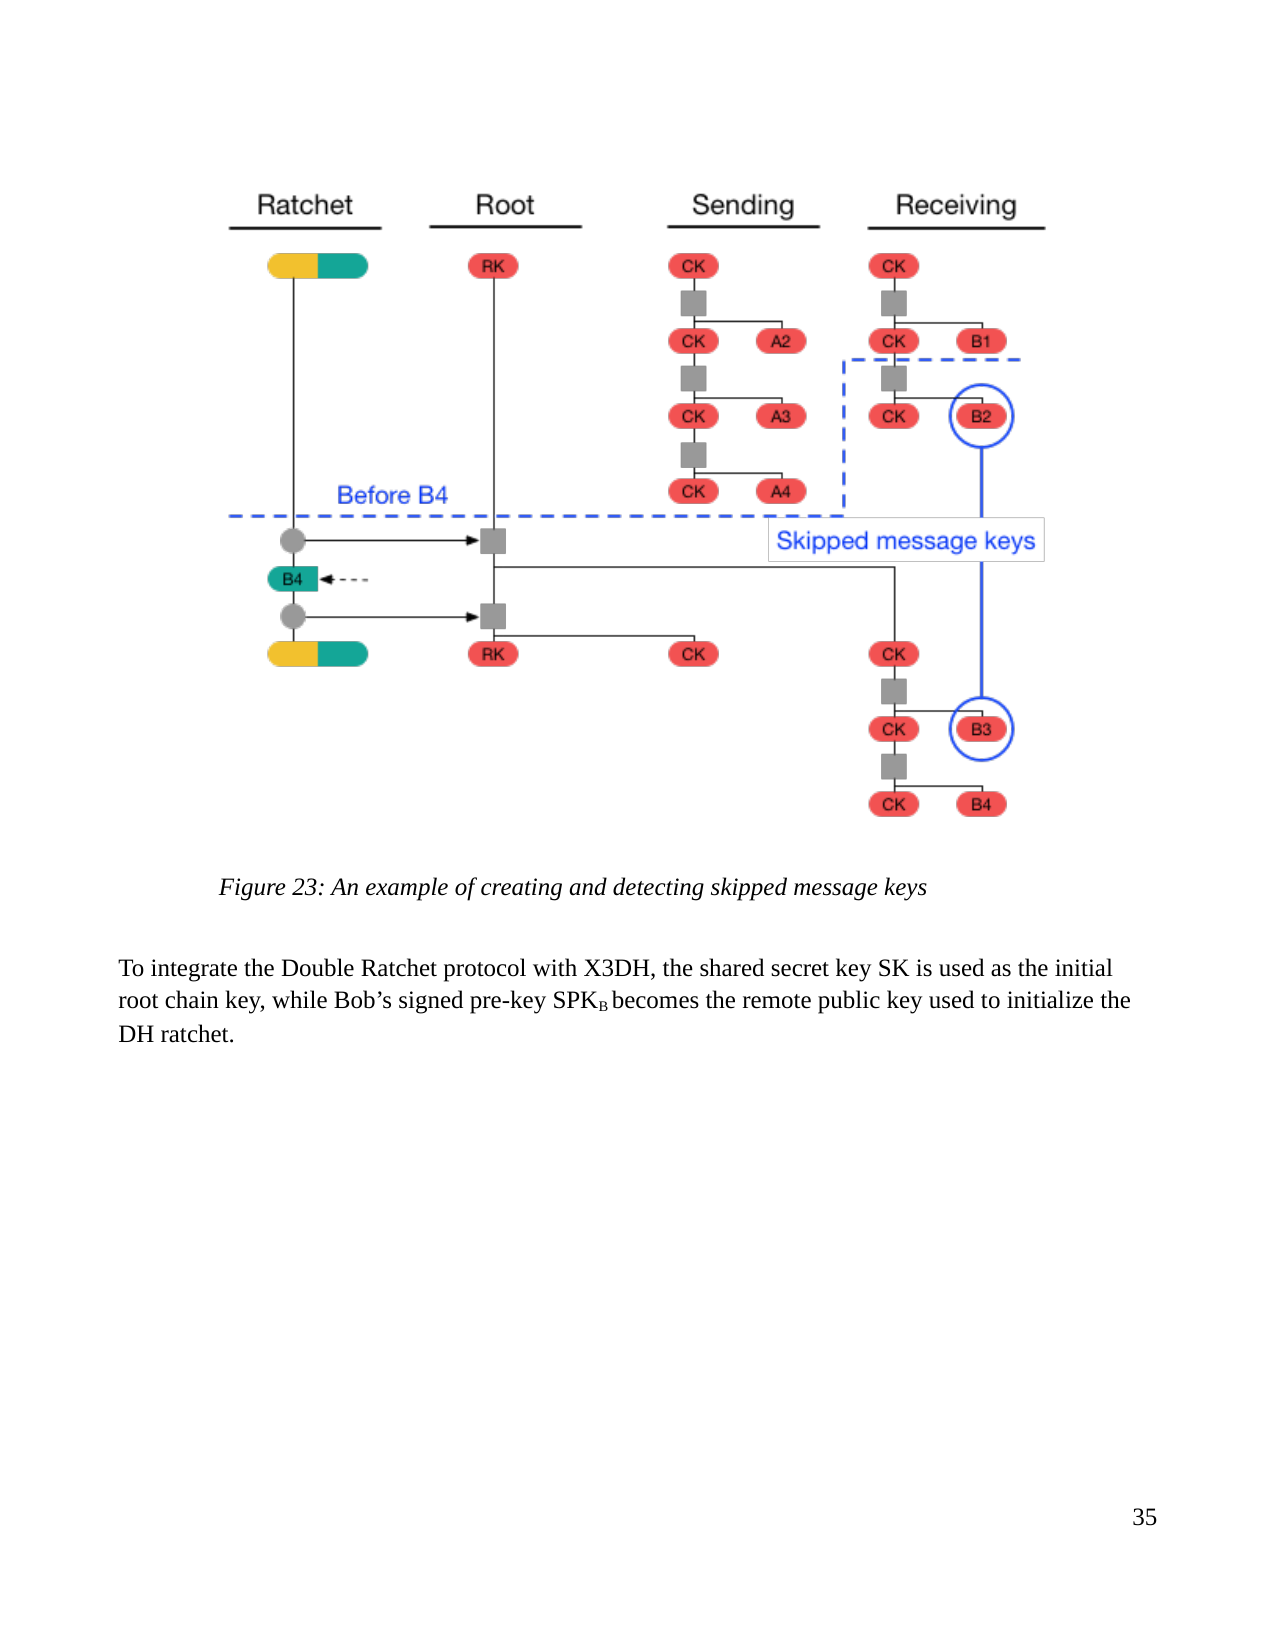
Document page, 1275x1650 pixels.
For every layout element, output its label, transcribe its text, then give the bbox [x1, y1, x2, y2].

text To integrate the Double Ratchet protocol with X3DH, the shared secret key SK is used as the initial root chain key, while Bob’s signed pre-key SPKB becomes the remote public key used to initialize the DH ratchet. [118, 953, 1157, 1047]
text Figure 23: An example of creating and detecting skipped message keys [219, 867, 1056, 901]
picture [218, 130, 1057, 867]
